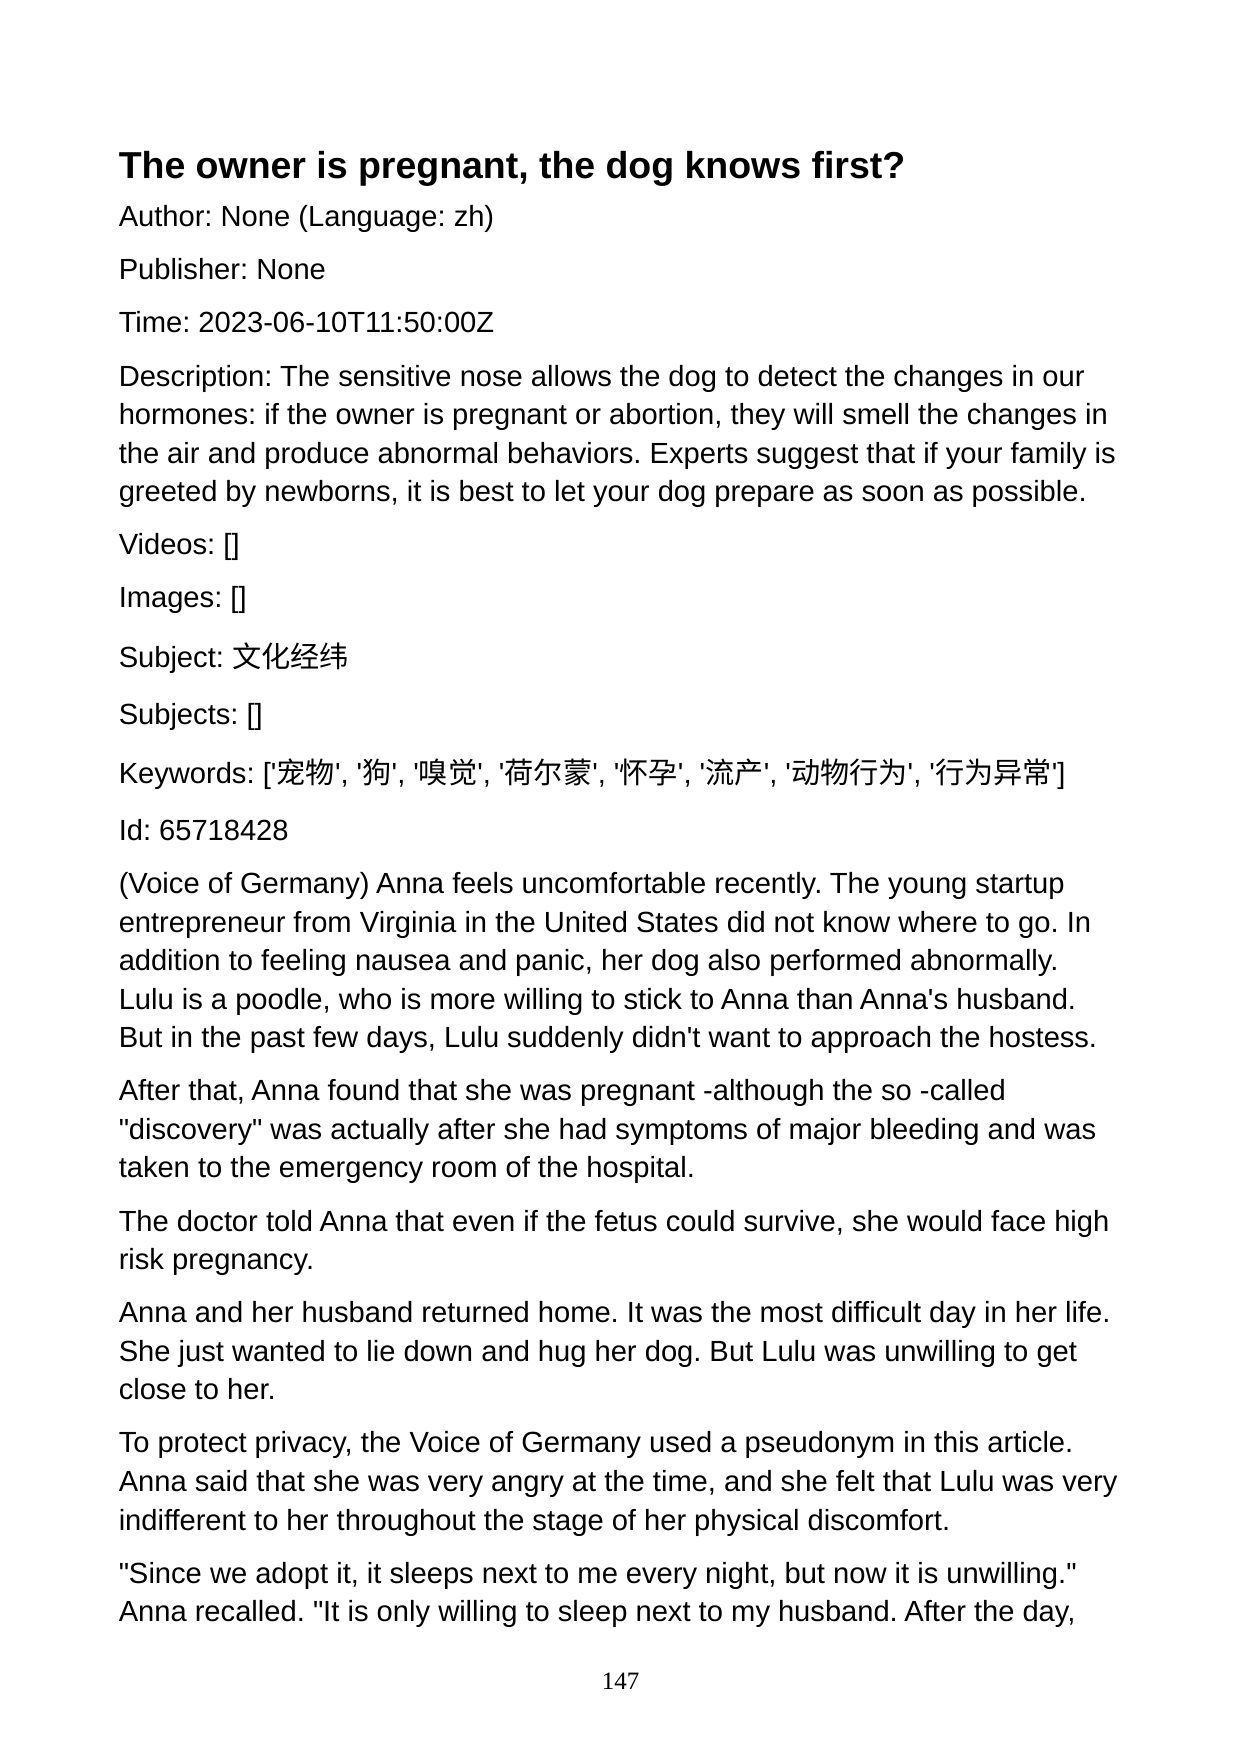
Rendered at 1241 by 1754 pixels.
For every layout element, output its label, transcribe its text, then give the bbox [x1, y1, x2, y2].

text Subjects: [] [118, 697, 1122, 730]
text After that, Anna found that she was pregnant -although the so -called "discovery" was actually after she had symptoms of major bleeding and was taken to the emergency room of the hospital. [118, 1073, 1122, 1184]
text Publisher: None [118, 252, 1122, 286]
text Id: 65718428 [118, 813, 1122, 846]
text "Since we adopt it, it sleeps next to me every night, but now it is unwilling." Anna recalled. "It is only willing to sleep next to my husband. After the day, [118, 1556, 1122, 1628]
text To protect privacy, the Voice of Germany used a pseudonym in this article. Anna said that she was very angry at the time, and she felt that Lulu was very indifferent to her throughout the stage of her physical discomfort. [118, 1425, 1122, 1536]
text The doctor told Anna that even if the fetus could survive, she would face high risk pregnancy. [118, 1203, 1122, 1276]
text Description: The sensitive nose allows the dog to detect the changes in our hormones: if the owner is pregnant or abortion, they will smell the changes in the air and produce abnormal behaviors. Experts suggest that if your family is greeted by newborns, it is best to let your dog prepare as soon as possible. [118, 358, 1122, 508]
text Anna and her husband returned home. It was the most difficult day in her life. She just wanted to lie down and hug her dog. But Lulu was unwilling to get close to her. [118, 1295, 1122, 1406]
text Subject: 文化经纬 [118, 633, 1122, 676]
text Images: [] [118, 580, 1122, 614]
text Time: 2023-06-10T11:50:00Z [118, 305, 1122, 339]
text Videos: [] [118, 527, 1122, 561]
text Keywords: ['宠物', '狗', '嗅觉', '荷尔蒙', '怀孕', '流产', '动物行为', '行为异常'] [118, 750, 1122, 792]
text Author: None (Language: zh) [118, 199, 1122, 233]
text (Voice of Germany) Anna feels uncomfortable recently. The young startup entrepreneur from Virginia in the United States did not know where to go. In addition to feeling nausea and panic, her dog also performed abnormally. Lulu is a poodle, who is more willing to stick to Anna than Anna's husband. But in the past few days, Lulu suddenly didn't want to approach the hostess. [118, 866, 1122, 1054]
subtitle The owner is pregnant, the dog knows first? [118, 143, 1122, 187]
